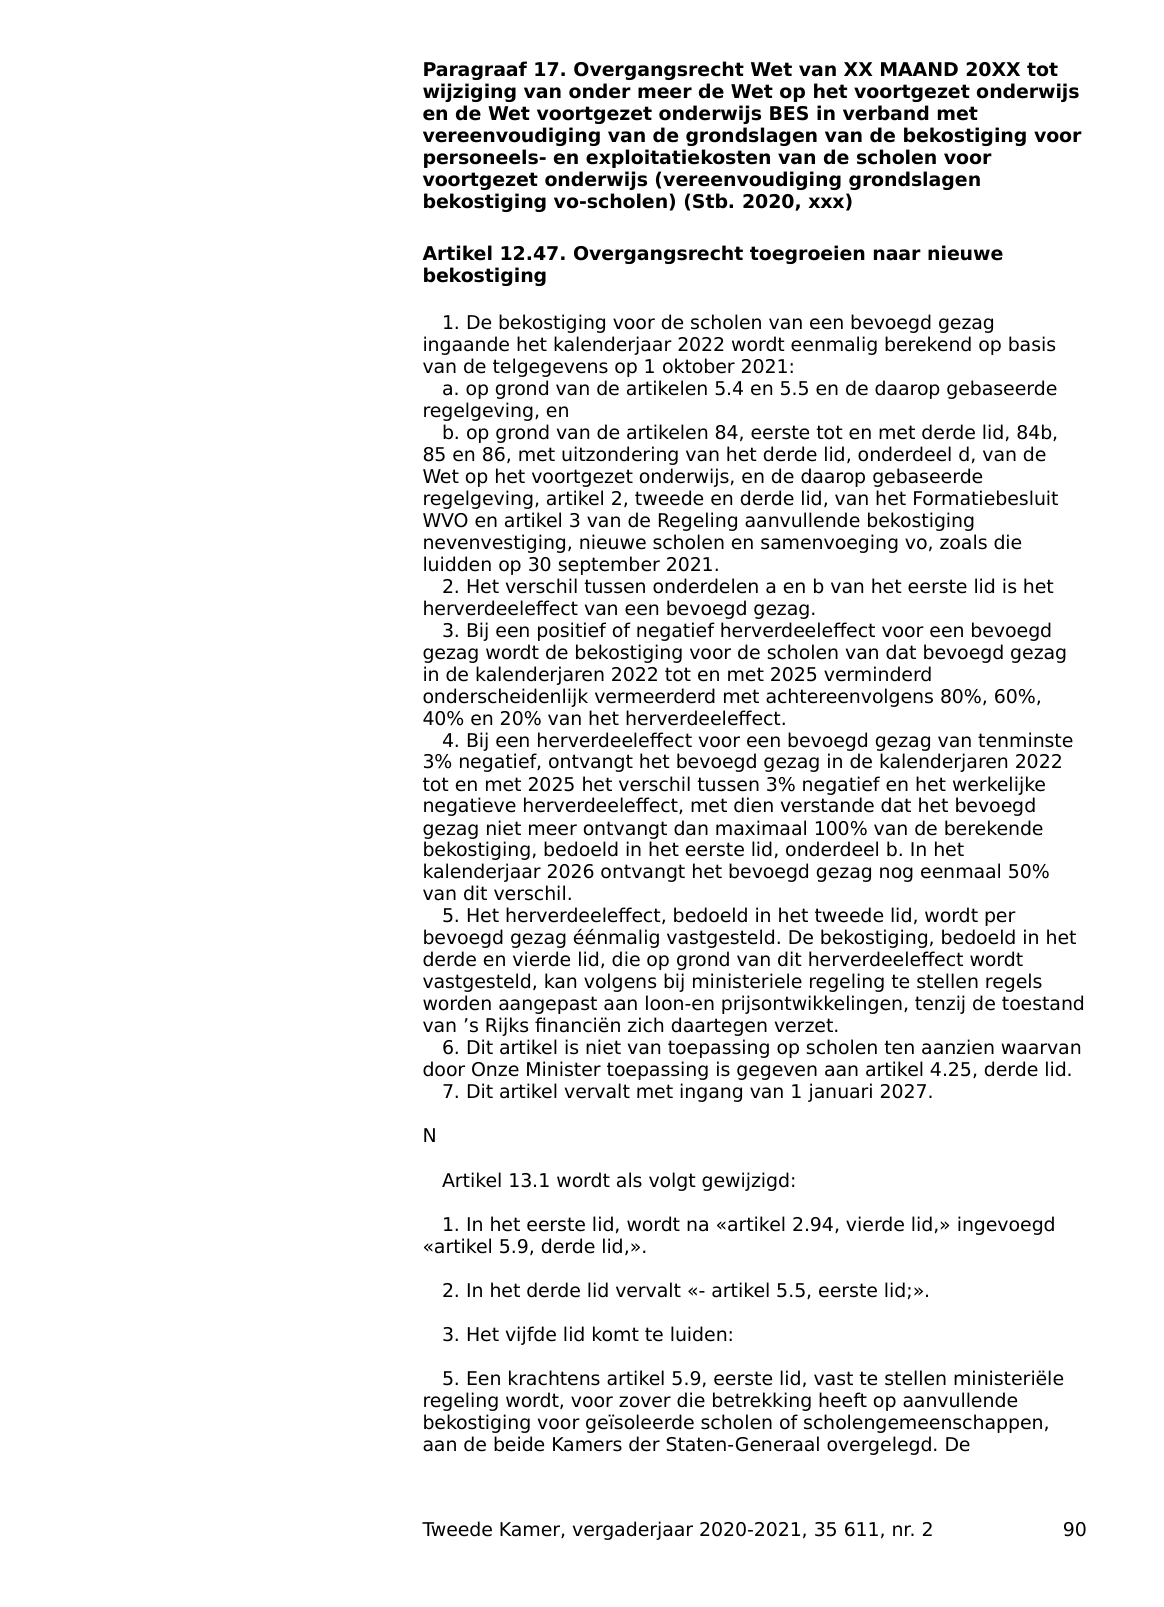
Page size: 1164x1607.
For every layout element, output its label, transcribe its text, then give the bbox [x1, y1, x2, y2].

text N [422, 1125, 1087, 1147]
text 5. Een krachtens artikel 5.9, eerste lid, vast te stellen ministeriële regeling wordt, voor zover die betrekking heeft op aanvullende bekostiging voor geïsoleerde scholen of scholengemeenschappen, aan de beide Kamers der Staten-Generaal overgelegd. De [422, 1368, 1087, 1456]
text 2. Het verschil tussen onderdelen a en b van het eerste lid is het herverdeeleffect van een bevoegd gezag. [422, 576, 1087, 619]
text a. op grond van de artikelen 5.4 en 5.5 en de daarop gebaseerde regelgeving, en [422, 378, 1087, 422]
text b. op grond van de artikelen 84, eerste tot en met derde lid, 84b, 85 en 86, met uitzondering van het derde lid, onderdeel d, van de Wet op het voortgezet onderwijs, en de daarop gebaseerde regelgeving, artikel 2, tweede en derde lid, van het Formatiebesluit WVO en artikel 3 van de Regeling aanvullende bekostiging nevenvestiging, nieuwe scholen en samenvoeging vo, zoals die luidden op 30 september 2021. [422, 422, 1087, 576]
text 3. Het vijfde lid komt te luiden: [422, 1324, 1087, 1346]
text 5. Het herverdeeleffect, bedoeld in het tweede lid, wordt per bevoegd gezag éénmalig vastgesteld. De bekostiging, bedoeld in het derde en vierde lid, die op grond van dit herverdeeleffect wordt vastgesteld, kan volgens bij ministeriele regeling te stellen regels worden aangepast aan loon-en prijsontwikkelingen, tenzij de toestand van ’s Rijks financiën zich daartegen verzet. [422, 905, 1087, 1037]
subtitle Paragraaf 17. Overgangsrecht Wet van XX MAAND 20XX tot wijziging van onder meer de Wet op het voortgezet onderwijs en de Wet voortgezet onderwijs BES in verband met vereenvoudiging van de grondslagen van de bekostiging voor personeels- en exploitatiekosten van de scholen voor voortgezet onderwijs (vereenvoudiging grondslagen bekostiging vo-scholen) (Stb. 2020, xxx) [422, 59, 1087, 213]
text 3. Bij een positief of negatief herverdeeleffect voor een bevoegd gezag wordt de bekostiging voor de scholen van dat bevoegd gezag in de kalenderjaren 2022 tot en met 2025 verminderd onderscheidenlijk vermeerderd met achtereenvolgens 80%, 60%, 40% en 20% van het herverdeeleffect. [422, 619, 1087, 729]
text 1. De bekostiging voor de scholen van een bevoegd gezag ingaande het kalenderjaar 2022 wordt eenmalig berekend op basis van de telgegevens op 1 oktober 2021: [422, 312, 1087, 378]
text 6. Dit artikel is niet van toepassing op scholen ten aanzien waarvan door Onze Minister toepassing is gegeven aan artikel 4.25, derde lid. [422, 1037, 1087, 1081]
subtitle Artikel 12.47. Overgangsrecht toegroeien naar nieuwe bekostiging [422, 243, 1087, 287]
text 7. Dit artikel vervalt met ingang van 1 januari 2027. [422, 1081, 1087, 1103]
text 1. In het eerste lid, wordt na «artikel 2.94, vierde lid,» ingevoegd «artikel 5.9, derde lid,». [422, 1214, 1087, 1258]
text Artikel 13.1 wordt als volgt gewijzigd: [422, 1169, 1087, 1191]
text 4. Bij een herverdeeleffect voor een bevoegd gezag van tenminste 3% negatief, ontvangt het bevoegd gezag in de kalenderjaren 2022 tot en met 2025 het verschil tussen 3% negatief en het werkelijke negatieve herverdeeleffect, met dien verstande dat het bevoegd gezag niet meer ontvangt dan maximaal 100% van de berekende bekostiging, bedoeld in het eerste lid, onderdeel b. In het kalenderjaar 2026 ontvangt het bevoegd gezag nog eenmaal 50% van dit verschil. [422, 729, 1087, 905]
text 2. In het derde lid vervalt «- artikel 5.5, eerste lid;». [422, 1280, 1087, 1302]
